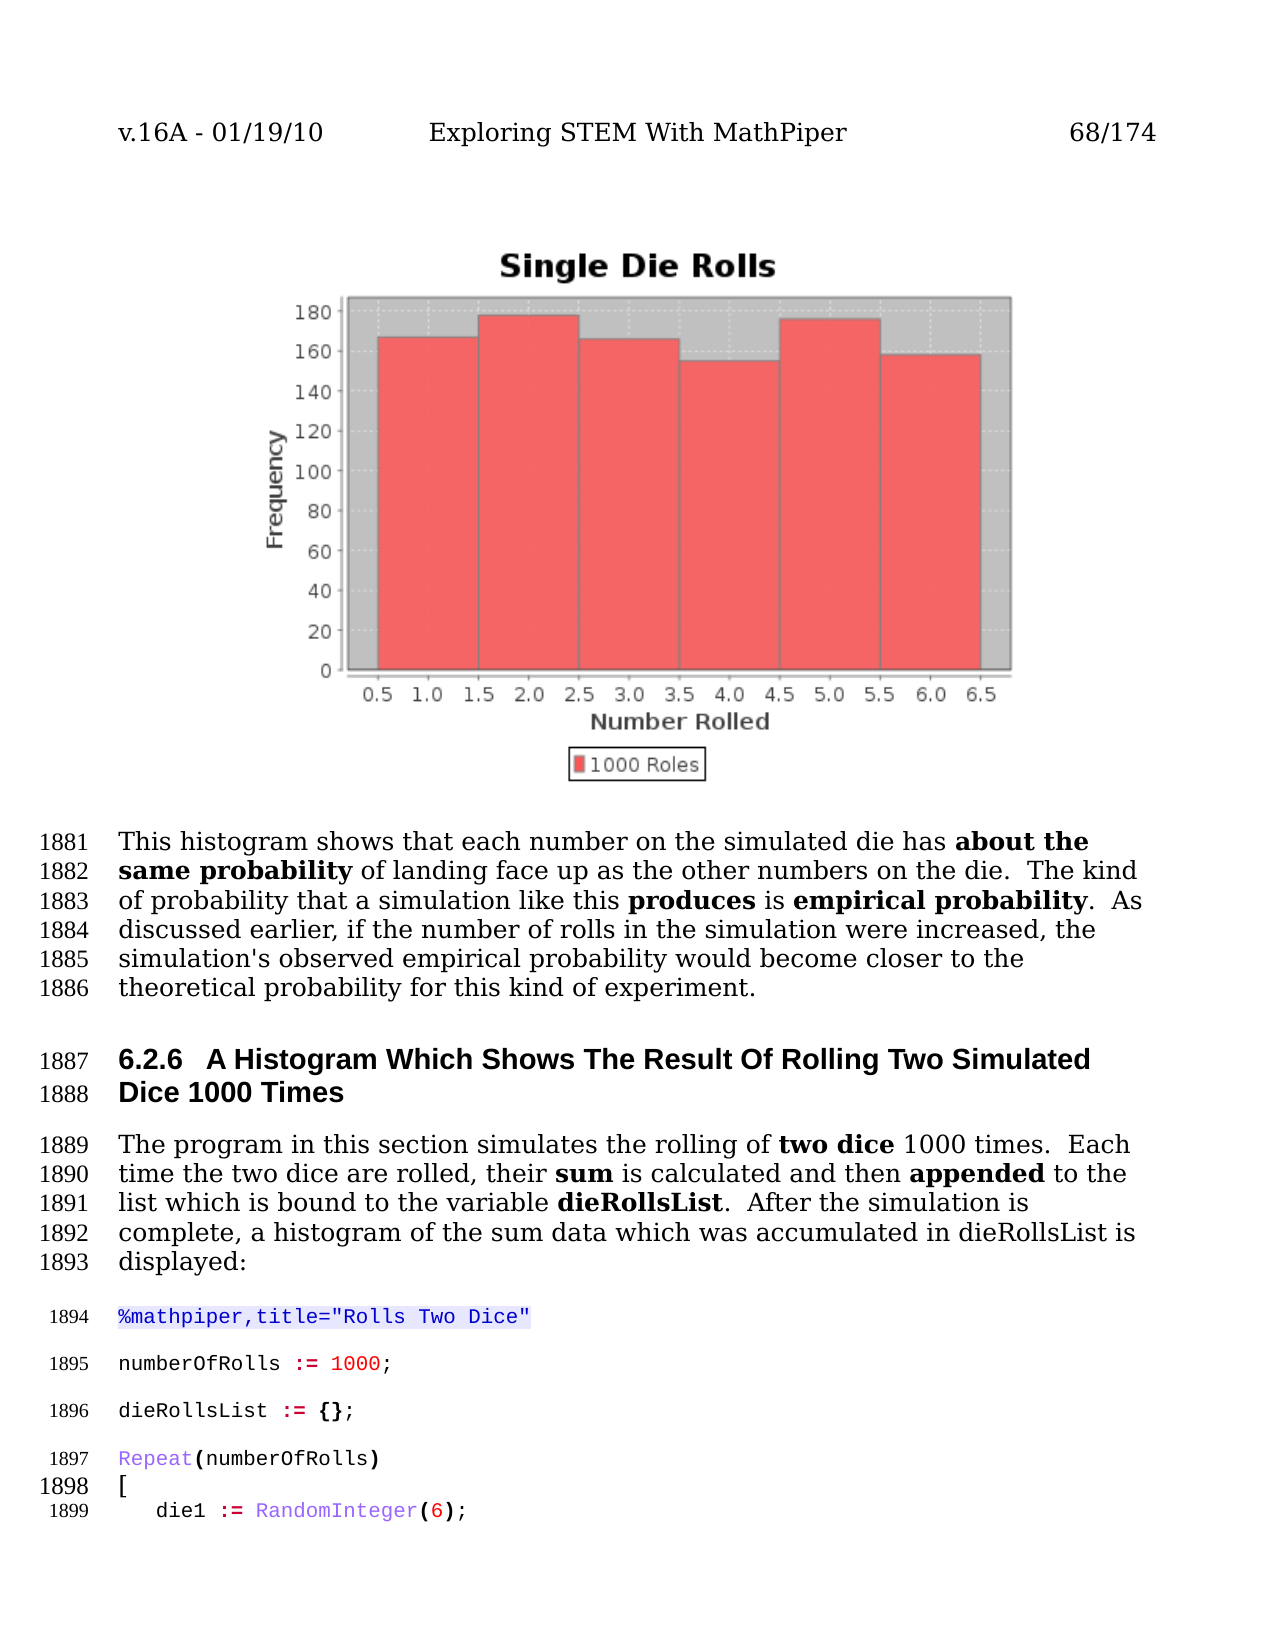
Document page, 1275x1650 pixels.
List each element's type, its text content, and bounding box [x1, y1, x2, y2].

text This histogram shows that each number on the simulated die has about the same probability of landing face up as the other numbers on the die. The kind of probability that a simulation like this produces is empirical probability. As discussed earlier, if the number of rolls in the simulation were increased, the simulation's observed empirical probability would become closer to the theoretical probability for this kind of experiment. [118, 827, 1157, 1003]
text die1 := RandomInteger(6); [118, 1501, 1157, 1524]
picture [245, 246, 1030, 783]
text [ [118, 1471, 1157, 1501]
text The program in this section simulates the rolling of two dice 1000 times. Each time the two dice are rolled, their sum is calculated and then appended to the list which is bound to the variable dieRollsList. After the simulation is complete, a histogram of the sum data which was accumulated in dieRollsList is displayed: [118, 1130, 1157, 1276]
text dieRollsList := {}; [118, 1400, 1157, 1424]
text numberOfRolls := 1000; [118, 1353, 1157, 1377]
text Repeat(numberOfRolls) [118, 1448, 1157, 1471]
text %mathpiper,title="Rolls Two Dice" [118, 1306, 1157, 1329]
subtitle A Histogram Which Shows The Result Of Rolling Two Simulated Dice 1000 Times [118, 1042, 1157, 1109]
